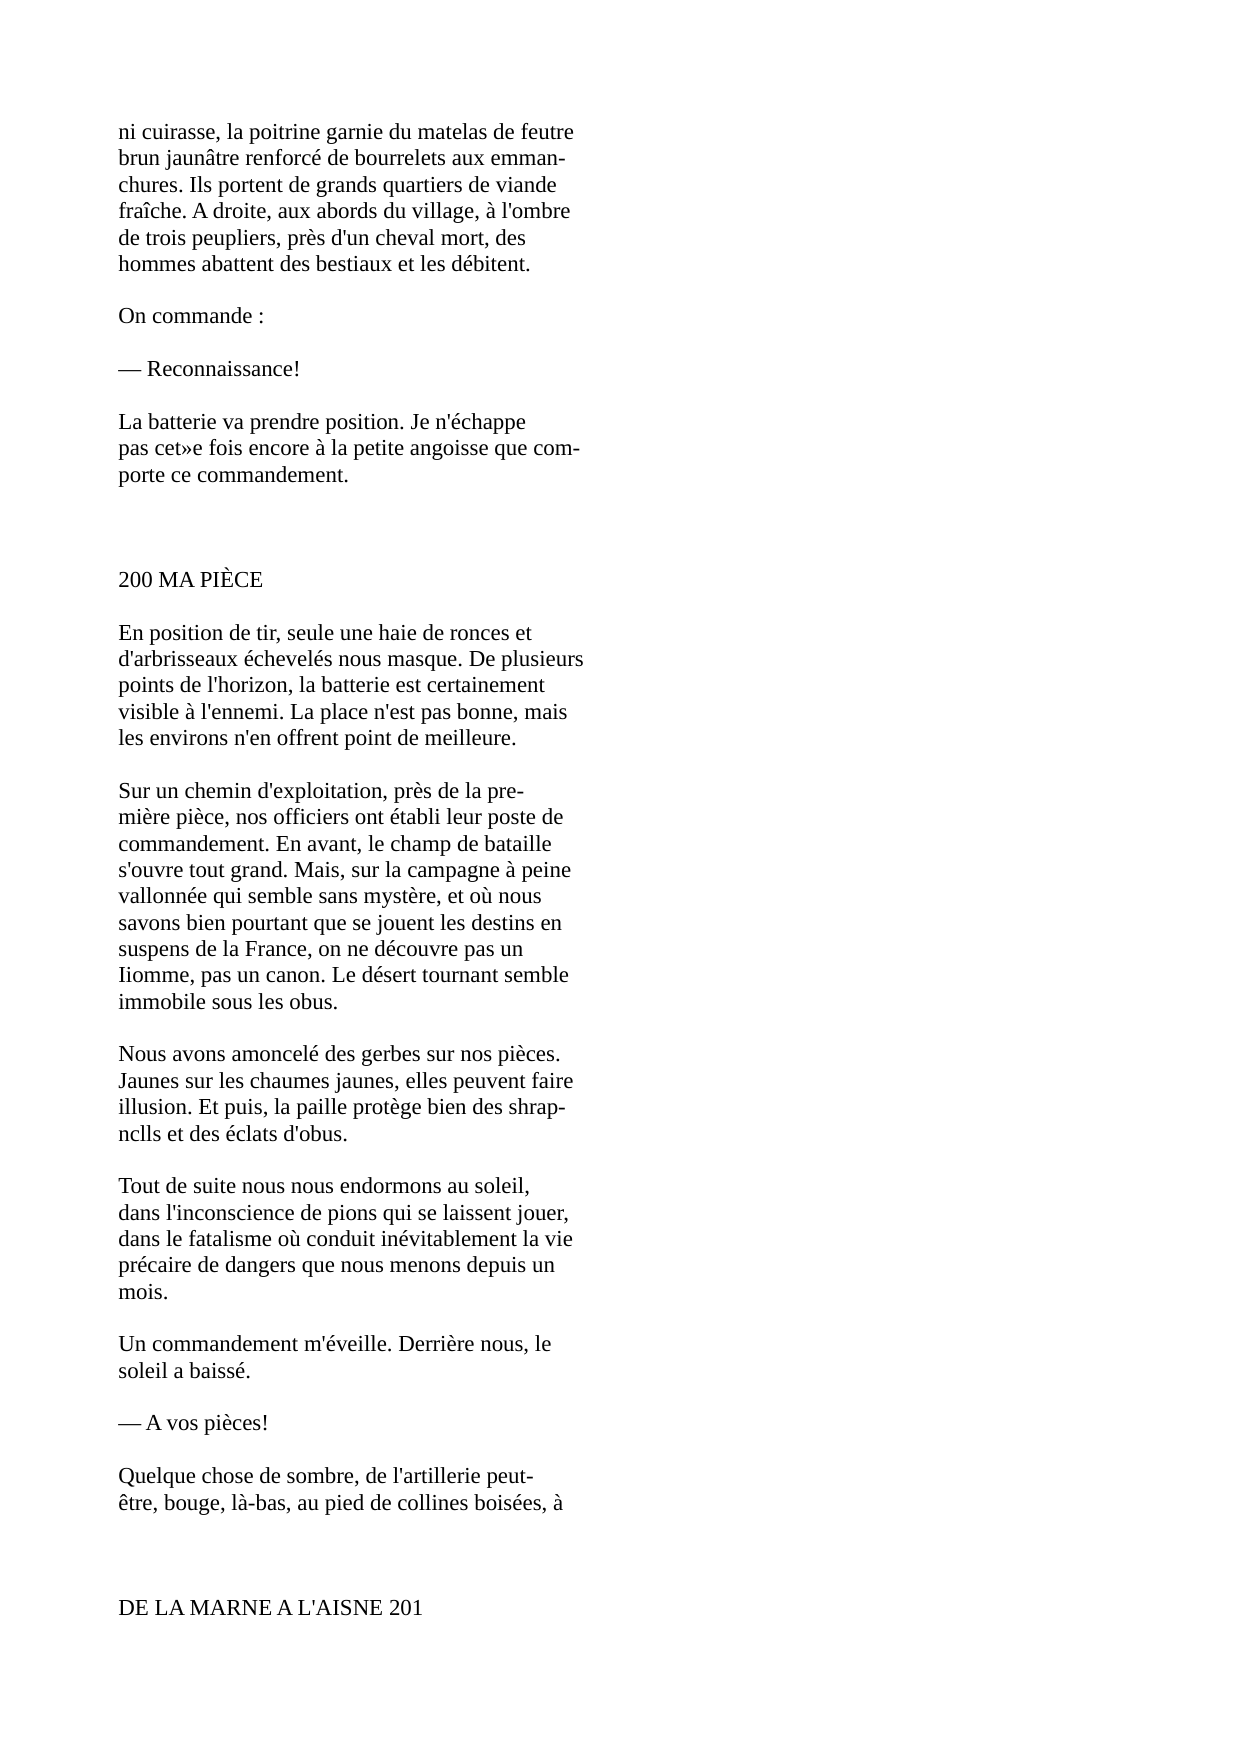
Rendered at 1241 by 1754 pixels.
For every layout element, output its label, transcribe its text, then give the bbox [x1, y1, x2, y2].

text Un commandement m'éveille. Derrière nous, le [118, 1330, 1122, 1357]
text pas cet»e fois encore à la petite angoisse que com- [118, 434, 1122, 461]
text Tout de suite nous nous endormons au soleil, [118, 1172, 1122, 1199]
text suspens de la France, on ne découvre pas un [118, 935, 1122, 961]
text En position de tir, seule une haie de ronces et [118, 619, 1122, 645]
text mois. [118, 1278, 1122, 1304]
text s'ouvre tout grand. Mais, sur la campagne à peine [118, 856, 1122, 882]
text savons bien pourtant que se jouent les destins en [118, 909, 1122, 935]
text La batterie va prendre position. Je n'échappe [118, 408, 1122, 434]
text vallonnée qui semble sans mystère, et où nous [118, 882, 1122, 909]
text Sur un chemin d'exploitation, près de la pre- [118, 777, 1122, 803]
text précaire de dangers que nous menons depuis un [118, 1251, 1122, 1278]
text brun jaunâtre renforcé de bourrelets aux emman- [118, 144, 1122, 171]
text illusion. Et puis, la paille protège bien des shrap- [118, 1093, 1122, 1119]
text chures. Ils portent de grands quartiers de viande [118, 171, 1122, 197]
text les environs n'en offrent point de meilleure. [118, 724, 1122, 751]
text — A vos pièces! [118, 1409, 1122, 1436]
text commandement. En avant, le champ de bataille [118, 830, 1122, 856]
text dans l'inconscience de pions qui se laissent jouer, [118, 1199, 1122, 1225]
text On commande : [118, 303, 1122, 329]
text Nous avons amoncelé des gerbes sur nos pièces. [118, 1041, 1122, 1067]
text Iiomme, pas un canon. Le désert tournant semble [118, 961, 1122, 988]
text immobile sous les obus. [118, 988, 1122, 1014]
text dans le fatalisme où conduit inévitablement la vie [118, 1225, 1122, 1251]
text de trois peupliers, près d'un cheval mort, des [118, 223, 1122, 250]
text soleil a baissé. [118, 1357, 1122, 1383]
text points de l'horizon, la batterie est certainement [118, 672, 1122, 698]
text Jaunes sur les chaumes jaunes, elles peuvent faire [118, 1067, 1122, 1093]
text — Reconnaissance! [118, 355, 1122, 382]
text d'arbrisseaux échevelés nous masque. De plusieurs [118, 645, 1122, 672]
text visible à l'ennemi. La place n'est pas bonne, mais [118, 698, 1122, 724]
text Quelque chose de sombre, de l'artillerie peut- [118, 1462, 1122, 1488]
text DE LA MARNE A L'AISNE 201 [118, 1594, 1122, 1620]
text nclls et des éclats d'obus. [118, 1119, 1122, 1146]
text ni cuirasse, la poitrine garnie du matelas de feutre [118, 118, 1122, 144]
text fraîche. A droite, aux abords du village, à l'ombre [118, 197, 1122, 223]
text 200 MA PIÈCE [118, 566, 1122, 592]
text porte ce commandement. [118, 461, 1122, 487]
text mière pièce, nos officiers ont établi leur poste de [118, 803, 1122, 830]
text hommes abattent des bestiaux et les débitent. [118, 250, 1122, 276]
text être, bouge, là-bas, au pied de collines boisées, à [118, 1488, 1122, 1515]
